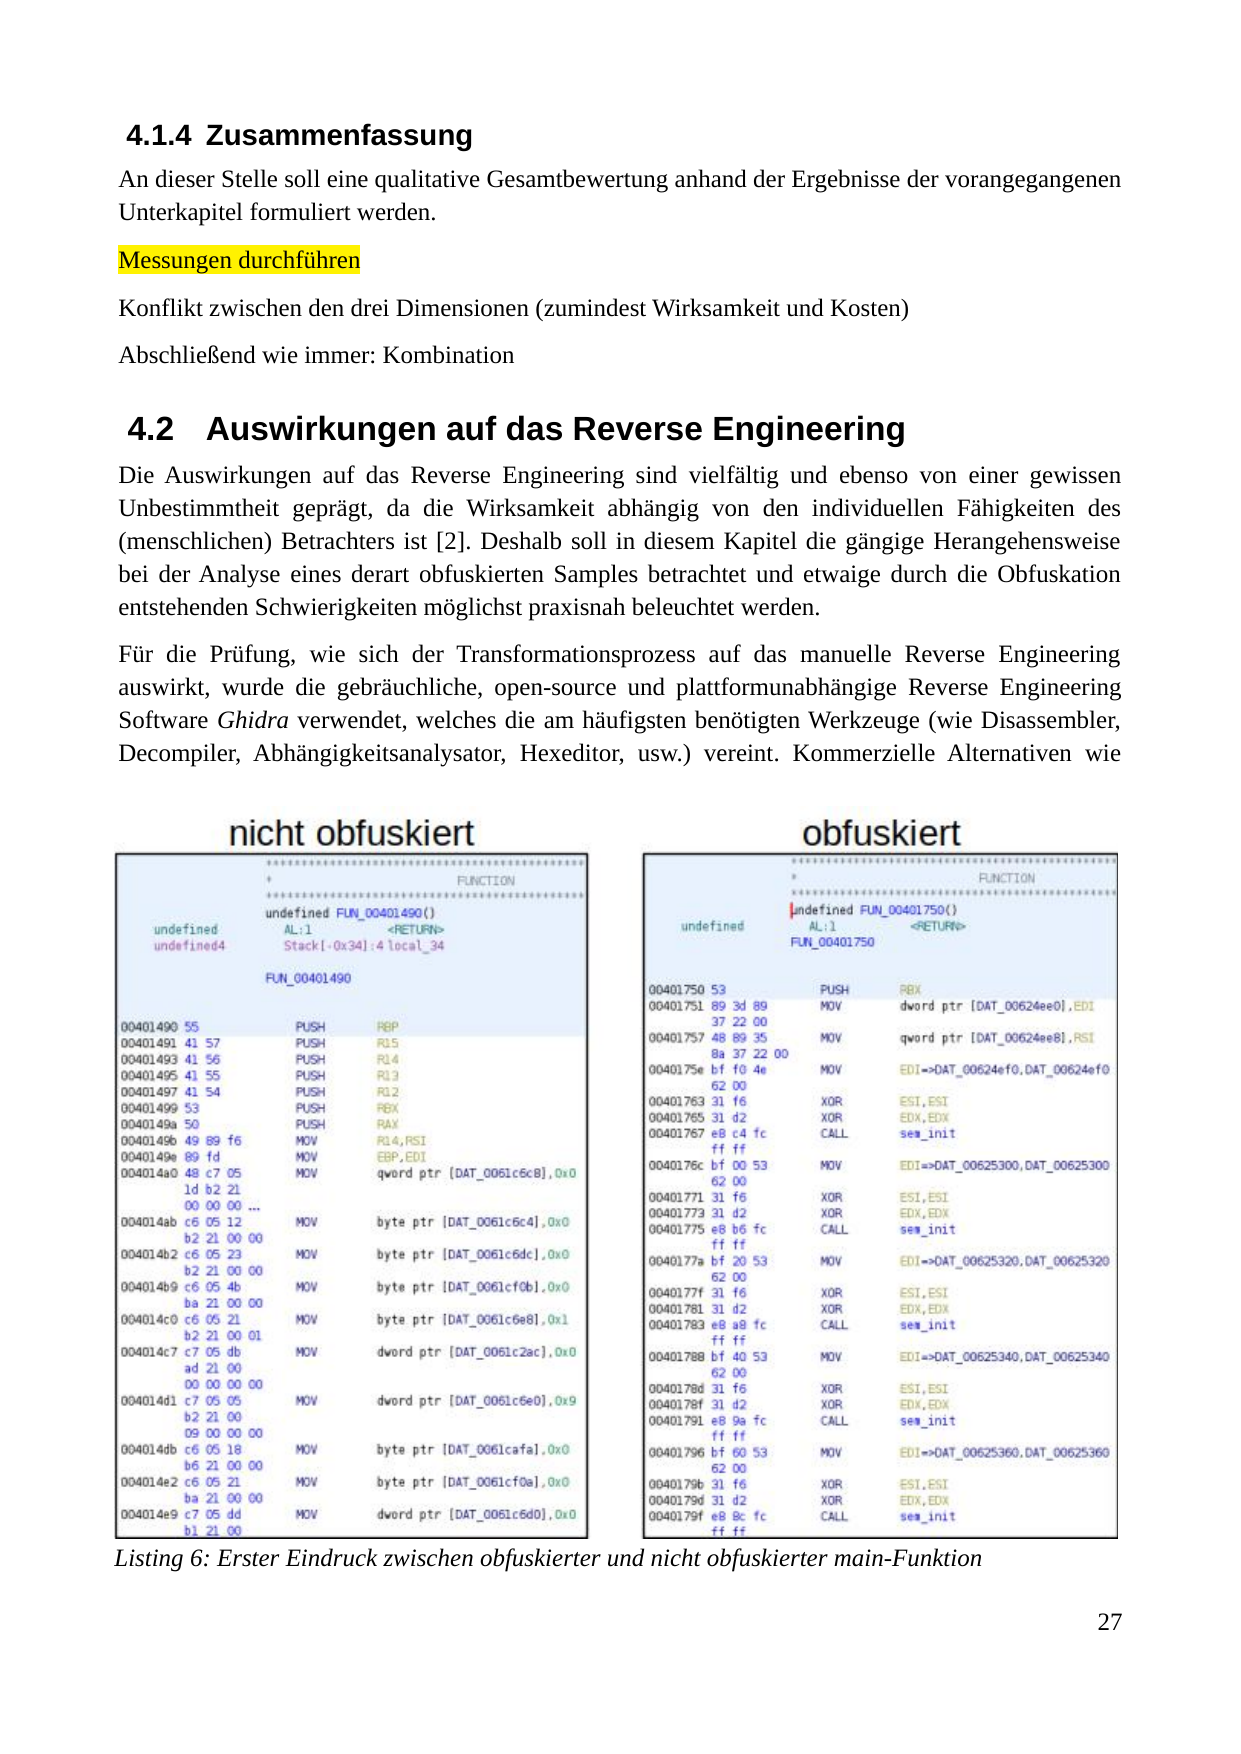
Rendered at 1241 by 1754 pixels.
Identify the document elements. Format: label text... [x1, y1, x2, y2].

text An dieser Stelle soll eine qualitative Gesamtbewertung anhand der Ergebnisse der vorangegangenen Unterkapitel formuliert werden. [118, 164, 1122, 226]
text Die Auswirkungen auf das Reverse Engineering sind vielfältig und ebenso von einer gewissen Unbestimmtheit geprägt, da die Wirksamkeit abhängig von den individuellen Fähigkeiten des (menschlichen) Betrachters ist [2]. Deshalb soll in diesem Kapitel die gängige Herangehensweise bei der Analyse eines derart obfuskierten Samples betrachtet und etwaige durch die Obfuskation entstehenden Schwierigkeiten möglichst praxisnah beleuchtet werden. [118, 460, 1122, 621]
picture [114, 806, 1118, 1539]
list Listing 6: Erster Eindruck zwischen obfuskierter und nicht obfuskierter main-Funktion [114, 1539, 1118, 1572]
subtitle Auswirkungen auf das Reverse Engineering [118, 409, 1122, 447]
text Konflikt zwischen den drei Dimensionen (zumindest Wirksamkeit und Kosten) [118, 293, 1122, 321]
subtitle Zusammenfassung [118, 118, 1122, 152]
text Messungen durchführen [118, 245, 1122, 274]
text Abschließend wie immer: Kombination [118, 340, 1122, 369]
text Für die Prüfung, wie sich der Transformationsprozess auf das manuelle Reverse Engineering auswirkt, wurde die gebräuchliche, open-source und plattformunabhängige Reverse Engineering Software Ghidra verwendet, welches die am häufigsten benötigten Werkzeuge (wie Disassembler, Decompiler, Abhängigkeitsanalysator, Hexeditor, usw.) vereint. Kommerzielle Alternativen wie [118, 639, 1122, 767]
